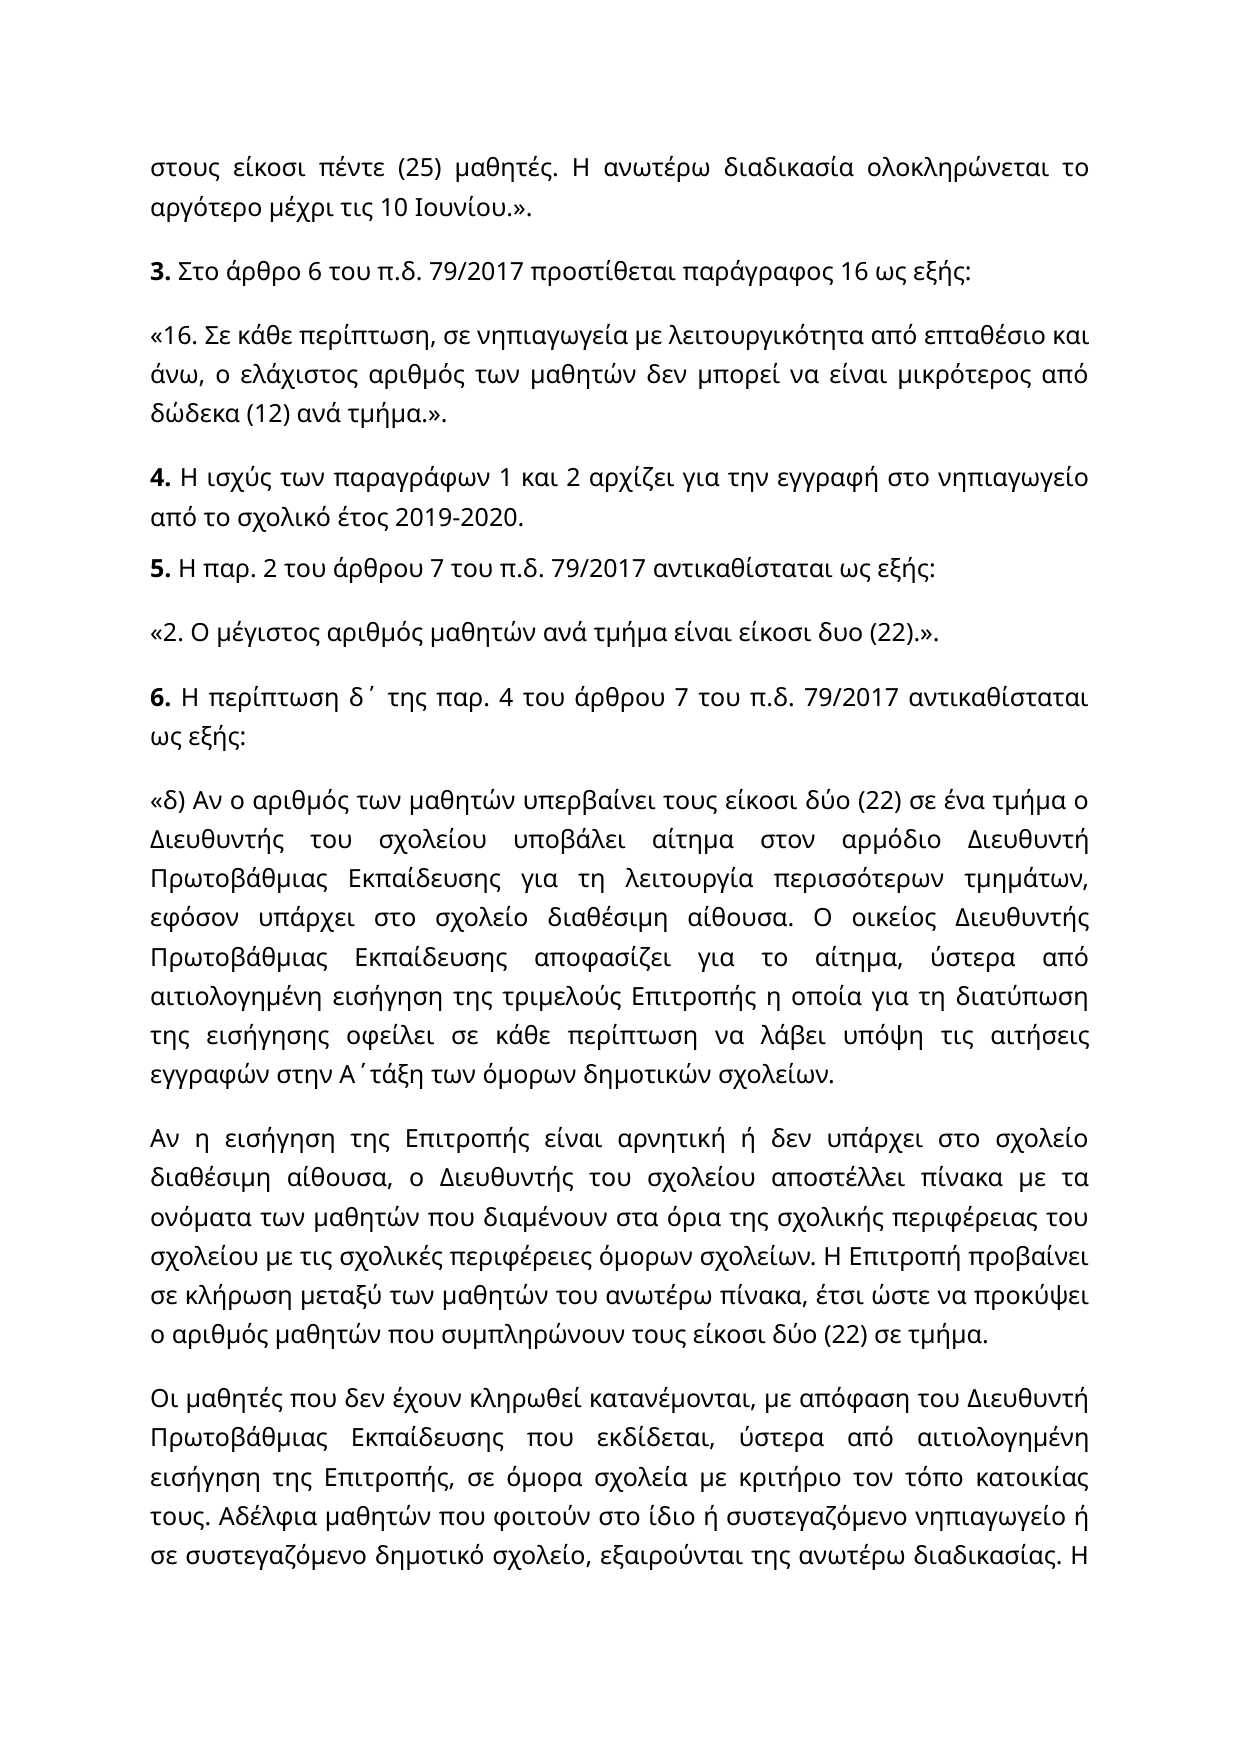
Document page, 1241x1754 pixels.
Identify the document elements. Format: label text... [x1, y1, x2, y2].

text «16. Σε κάθε περίπτωση, σε νηπιαγωγεία με λειτουργικότητα από επταθέσιο και άνω, ο ελάχιστος αριθμός των μαθητών δεν μπορεί να είναι μικρότερος από δώδεκα (12) ανά τμήμα.». [150, 317, 1090, 430]
text 4. Η ισχύς των παραγράφων 1 και 2 αρχίζει για την εγγραφή στο νηπιαγωγείο από το σχολικό έτος 2019-2020. [150, 460, 1090, 533]
text 6. Η περίπτωση δ΄ της παρ. 4 του άρθρου 7 του π.δ. 79/2017 αντικαθίσταται ως εξής: [150, 679, 1090, 752]
text 3. Στο άρθρο 6 του π.δ. 79/2017 προστίθεται παράγραφος 16 ως εξής: [150, 253, 1090, 287]
text «δ) Αν ο αριθμός των μαθητών υπερβαίνει τους είκοσι δύο (22) σε ένα τμήμα ο Διευθυντής του σχολείου υποβάλει αίτημα στον αρμόδιο Διευθυντή Πρωτοβάθμιας Εκπαίδευσης για τη λειτουργία περισσότερων τμημάτων, εφόσον υπάρχει στο σχολείο διαθέσιμη αίθουσα. Ο οικείος Διευθυντής Πρωτοβάθμιας Εκπαίδευσης αποφασίζει για το αίτημα, ύστερα από αιτιολογημένη εισήγηση της τριμελούς Επιτροπής η οποία για τη διατύπωση της εισήγησης οφείλει σε κάθε περίπτωση να λάβει υπόψη τις αιτήσεις εγγραφών στην Α΄τάξη των όμορων δημοτικών σχολείων. [150, 782, 1090, 1091]
text Αν η εισήγηση της Επιτροπής είναι αρνητική ή δεν υπάρχει στο σχολείο διαθέσιμη αίθουσα, ο Διευθυντής του σχολείου αποστέλλει πίνακα με τα ονόματα των μαθητών που διαμένουν στα όρια της σχολικής περιφέρειας του σχολείου με τις σχολικές περιφέρειες όμορων σχολείων. Η Επιτροπή προβαίνει σε κλήρωση μεταξύ των μαθητών του ανωτέρω πίνακα, έτσι ώστε να προκύψει ο αριθμός μαθητών που συμπληρώνουν τους είκοσι δύο (22) σε τμήμα. [150, 1121, 1090, 1351]
text «2. Ο μέγιστος αριθμός μαθητών ανά τμήμα είναι είκοσι δυο (22).». [150, 615, 1090, 649]
text 5. Η παρ. 2 του άρθρου 7 του π.δ. 79/2017 αντικαθίσταται ως εξής: [150, 551, 1090, 585]
text στους είκοσι πέντε (25) μαθητές. Η ανωτέρω διαδικασία ολοκληρώνεται το αργότερο μέχρι τις 10 Ιουνίου.». [150, 150, 1090, 223]
text Οι μαθητές που δεν έχουν κληρωθεί κατανέμονται, με απόφαση του Διευθυντή Πρωτοβάθμιας Εκπαίδευσης που εκδίδεται, ύστερα από αιτιολογημένη εισήγηση της Επιτροπής, σε όμορα σχολεία με κριτήριο τον τόπο κατοικίας τους. Αδέλφια μαθητών που φοιτούν στο ίδιο ή συστεγαζόμενο νηπιαγωγείο ή σε συστεγαζόμενο δημοτικό σχολείο, εξαιρούνται της ανωτέρω διαδικασίας. Η [150, 1381, 1090, 1572]
